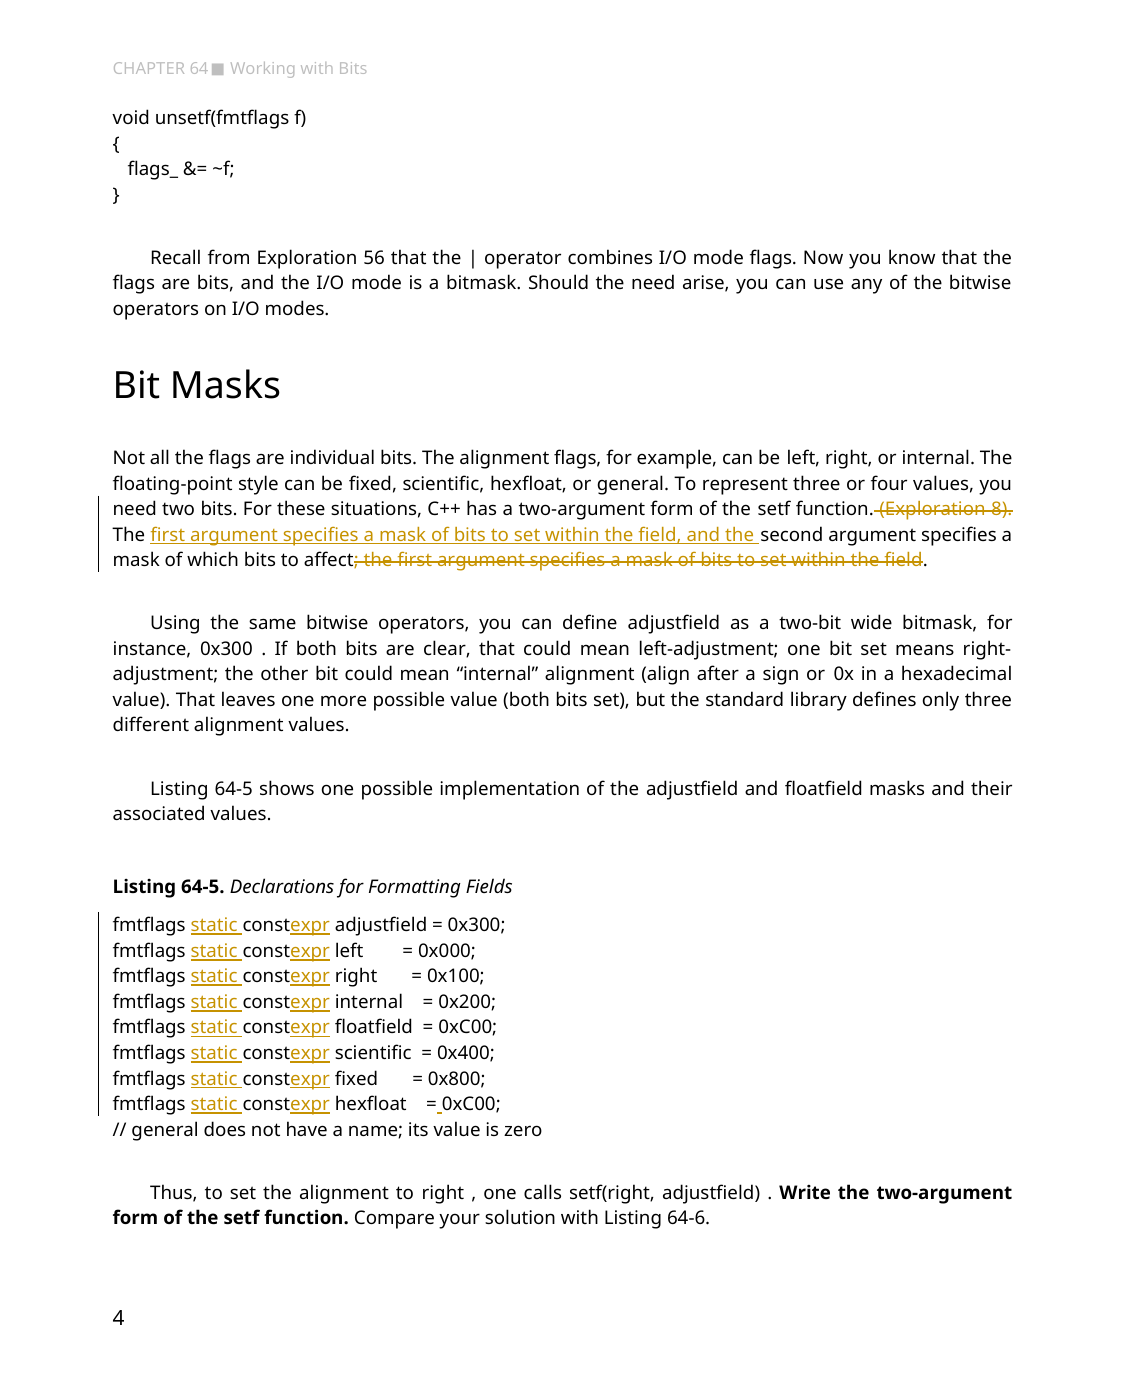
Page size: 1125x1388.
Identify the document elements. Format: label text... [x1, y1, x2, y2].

text flags_ &= ~f; [112, 156, 1012, 181]
text // general does not have a name; its value is zero [112, 1116, 1012, 1141]
text { [112, 130, 1012, 156]
text fmtflags static constexpr right = 0x100; [112, 963, 1012, 988]
text } [112, 181, 1012, 207]
text Using the same bitwise operators, you can define adjustfield as a two-bit wide bitmask, for instance, 0x300 . If both bits are clear, that could mean left-adjustment; one bit set means right-adjustment; the other bit could mean “internal” alignment (align after a sign or 0x in a hexadecimal value). That leaves one more possible value (both bits set), but the standard library defines only three different alignment values. [112, 610, 1012, 737]
text Listing 64-5 shows one possible implementation of the adjustfield and floatfield masks and their associated values. [112, 775, 1012, 826]
text Listing 64-5. Declarations for Formatting Fields [112, 874, 1012, 899]
text fmtflags static constexpr floatfield = 0xC00; [112, 1014, 1012, 1039]
text Recall from Exploration 56 that the | operator combines I/O mode flags. Now you know that the flags are bits, and the I/O mode is a bitmask. Should the need arise, you can use any of the bitwise operators on I/O modes. [112, 244, 1012, 321]
text void unsetf(fmtflags f) [112, 104, 1012, 130]
text fmtflags static constexpr adjustfield = 0x300; [112, 912, 1012, 937]
text fmtflags static constexpr hexfloat = 0xC00; [112, 1090, 1012, 1116]
text fmtflags static constexpr fixed = 0x800; [112, 1065, 1012, 1090]
text fmtflags static constexpr left = 0x000; [112, 937, 1012, 963]
text Thus, to set the alignment to right , one calls setf(right, adjustfield) . Write the two-argument form of the setf function. Compare your solution with Listing 64-6. [112, 1179, 1012, 1230]
subtitle Bit Masks [112, 358, 1012, 409]
text fmtflags static constexpr scientific = 0x400; [112, 1039, 1012, 1065]
text fmtflags static constexpr internal = 0x200; [112, 988, 1012, 1014]
text Not all the flags are individual bits. The alignment flags, for example, can be left, right, or internal. The floating-point style can be fixed, scientific, hexfloat, or general. To represent three or four values, you need two bits. For these situations, C++ has a two-argument form of the setf function. The first argument specifies a mask of bits to set within the field, and the second argument specifies a mask of which bits to affect. [112, 444, 1012, 572]
